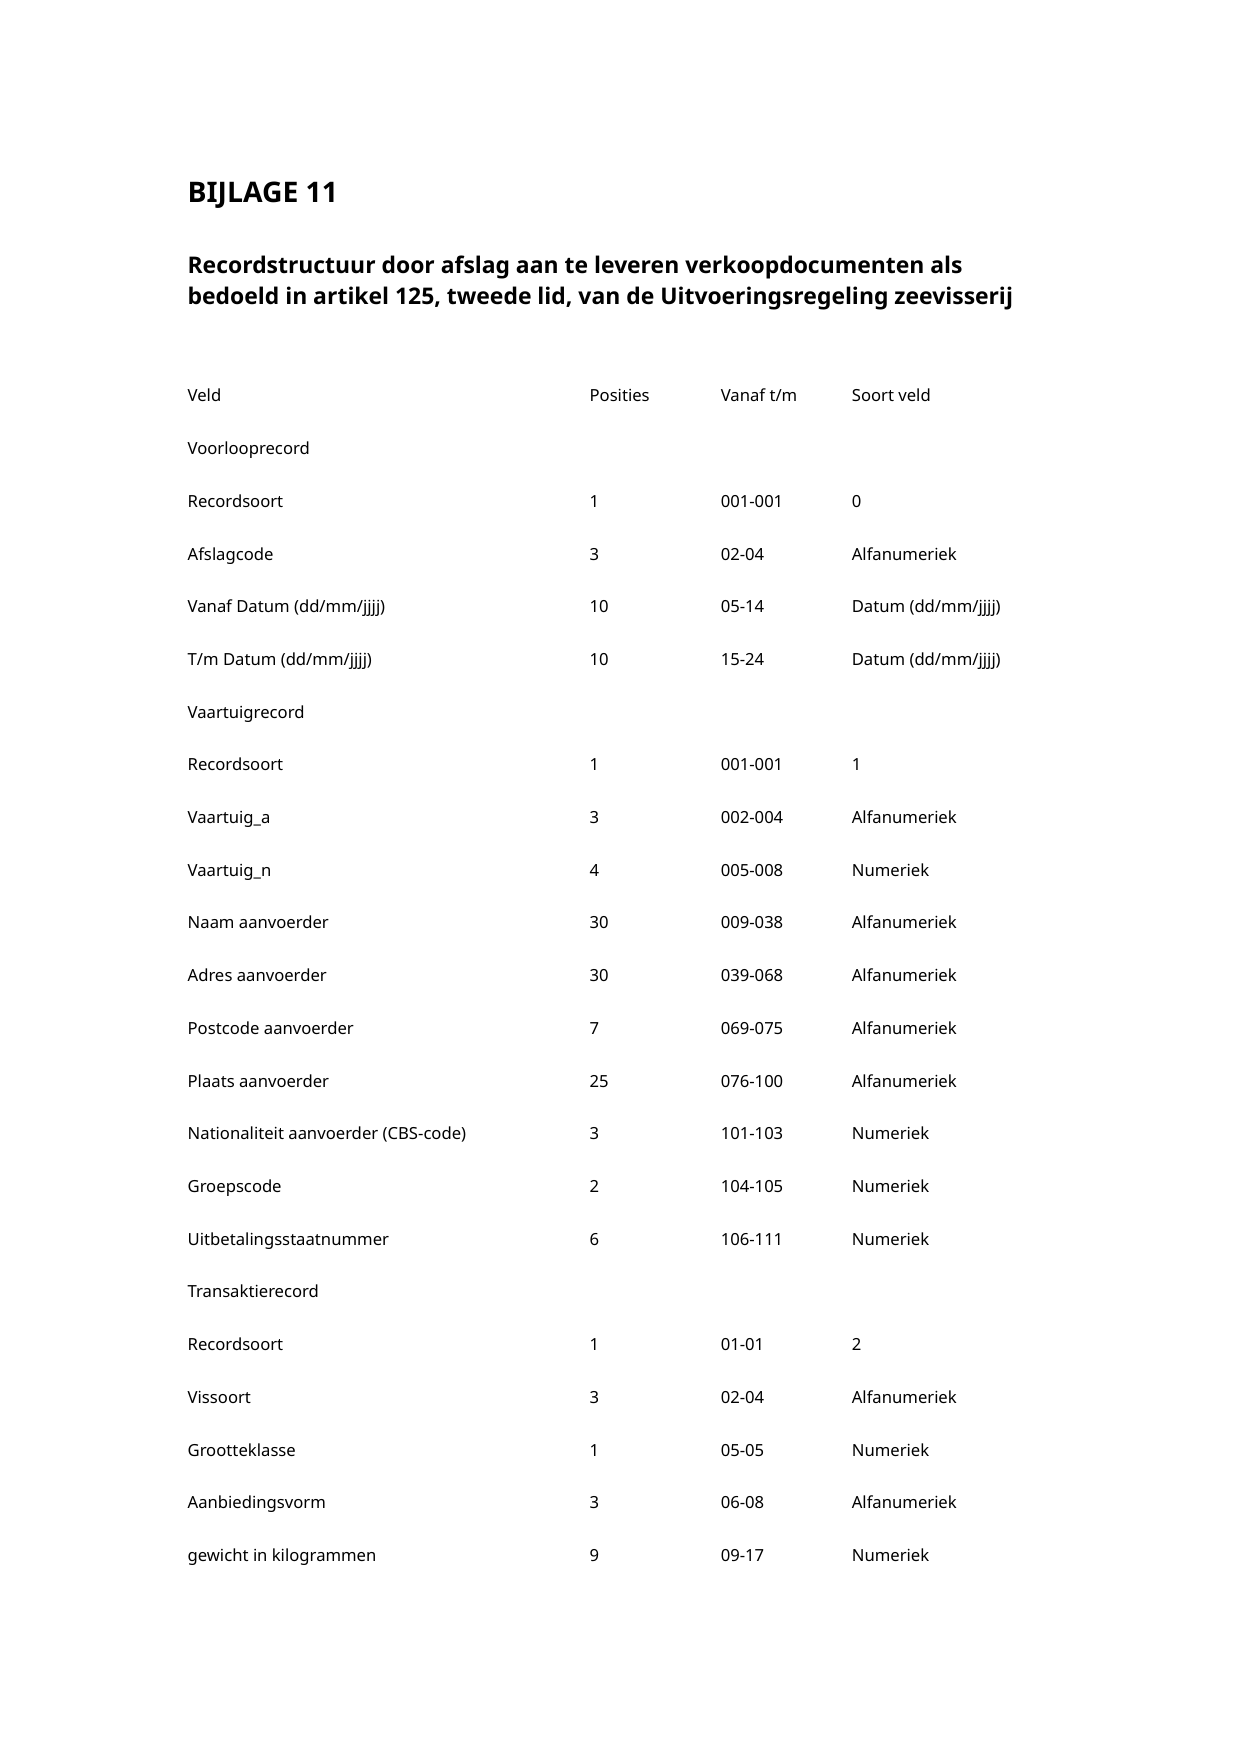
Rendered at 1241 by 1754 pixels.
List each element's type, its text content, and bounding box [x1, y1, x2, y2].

table_cell 3 [589, 1491, 721, 1544]
table_cell Aanbiedingsvorm [188, 1491, 589, 1544]
table_cell 101-103 [721, 1122, 852, 1175]
table_cell Alfanumeriek [852, 542, 1053, 595]
table_cell Vanaf Datum (dd/mm/jjjj) [188, 595, 589, 648]
table_cell Transaktierecord [188, 1280, 1053, 1333]
table_cell 069-075 [721, 1017, 852, 1069]
table_cell T/m Datum (dd/mm/jjjj) [188, 648, 589, 700]
table_cell 039-068 [721, 964, 852, 1017]
table_cell Alfanumeriek [852, 911, 1053, 964]
table_cell 02-04 [721, 1386, 852, 1438]
table_cell 10 [589, 648, 721, 700]
table_cell 02-04 [721, 542, 852, 595]
table_cell Numeriek [852, 1438, 1053, 1491]
subtitle Recordstructuur door afslag aan te leveren verkoopdocumenten als bedoeld in artikel 125, tweede lid, van de Uitvoeringsregeling zeevisserij [187, 249, 1053, 311]
table_cell Alfanumeriek [852, 964, 1053, 1017]
table_cell 001-001 [721, 490, 852, 542]
table_cell 05-05 [721, 1438, 852, 1491]
table_cell Adres aanvoerder [188, 964, 589, 1017]
table_cell 05-14 [721, 595, 852, 648]
table_cell Vaartuig_n [188, 859, 589, 911]
table_cell 001-001 [721, 753, 852, 806]
table_cell Vaartuig_a [188, 806, 589, 858]
table_cell Plaats aanvoerder [188, 1069, 589, 1122]
table_cell Alfanumeriek [852, 1017, 1053, 1069]
table_cell 1 [589, 490, 721, 542]
table_header Posities [589, 384, 721, 437]
table_cell Recordsoort [188, 490, 589, 542]
table_cell Grootteklasse [188, 1438, 589, 1491]
table_cell Recordsoort [188, 753, 589, 806]
table_cell gewicht in kilogrammen [188, 1544, 589, 1596]
table_cell 1 [589, 1333, 721, 1386]
table_cell Afslagcode [188, 542, 589, 595]
table_header Veld [188, 384, 589, 437]
table_cell 104-105 [721, 1175, 852, 1227]
table_cell 3 [589, 1122, 721, 1175]
table_cell 01-01 [721, 1333, 852, 1386]
table_cell 7 [589, 1017, 721, 1069]
table_cell 2 [589, 1175, 721, 1227]
table_cell 10 [589, 595, 721, 648]
table_cell 25 [589, 1069, 721, 1122]
table_cell 3 [589, 806, 721, 858]
table_cell Uitbetalingsstaatnummer [188, 1228, 589, 1280]
table_cell Alfanumeriek [852, 1069, 1053, 1122]
table_cell Groepscode [188, 1175, 589, 1227]
table_cell 06-08 [721, 1491, 852, 1544]
table_cell 009-038 [721, 911, 852, 964]
table_header Soort veld [852, 384, 1053, 437]
table_cell Alfanumeriek [852, 1386, 1053, 1438]
table_cell 2 [852, 1333, 1053, 1386]
table_cell 002-004 [721, 806, 852, 858]
table_cell 4 [589, 859, 721, 911]
table_cell Postcode aanvoerder [188, 1017, 589, 1069]
table_cell 30 [589, 964, 721, 1017]
subtitle BIJLAGE 11 [187, 172, 1053, 211]
table_cell 106-111 [721, 1228, 852, 1280]
table_cell Numeriek [852, 1175, 1053, 1227]
table_cell Alfanumeriek [852, 1491, 1053, 1544]
table_cell 15-24 [721, 648, 852, 700]
table_cell Naam aanvoerder [188, 911, 589, 964]
table_cell Numeriek [852, 1122, 1053, 1175]
table_cell Numeriek [852, 859, 1053, 911]
table_cell Vissoort [188, 1386, 589, 1438]
table_cell 005-008 [721, 859, 852, 911]
table_cell Voorlooprecord [188, 437, 1053, 489]
table_cell 3 [589, 1386, 721, 1438]
table_cell 1 [589, 1438, 721, 1491]
table_cell Numeriek [852, 1228, 1053, 1280]
table_cell 1 [589, 753, 721, 806]
table_cell 30 [589, 911, 721, 964]
table_cell 3 [589, 542, 721, 595]
table_cell Datum (dd/mm/jjjj) [852, 595, 1053, 648]
table_cell 076-100 [721, 1069, 852, 1122]
table_cell Vaartuigrecord [188, 700, 1053, 753]
table_cell 6 [589, 1228, 721, 1280]
table_cell Datum (dd/mm/jjjj) [852, 648, 1053, 700]
table_cell 0 [852, 490, 1053, 542]
table_cell Alfanumeriek [852, 806, 1053, 858]
table_cell Numeriek [852, 1544, 1053, 1596]
table_cell 09-17 [721, 1544, 852, 1596]
table_cell 1 [852, 753, 1053, 806]
table_cell Nationaliteit aanvoerder (CBS-code) [188, 1122, 589, 1175]
table_cell 9 [589, 1544, 721, 1596]
table_header Vanaf t/m [721, 384, 852, 437]
table_cell Recordsoort [188, 1333, 589, 1386]
